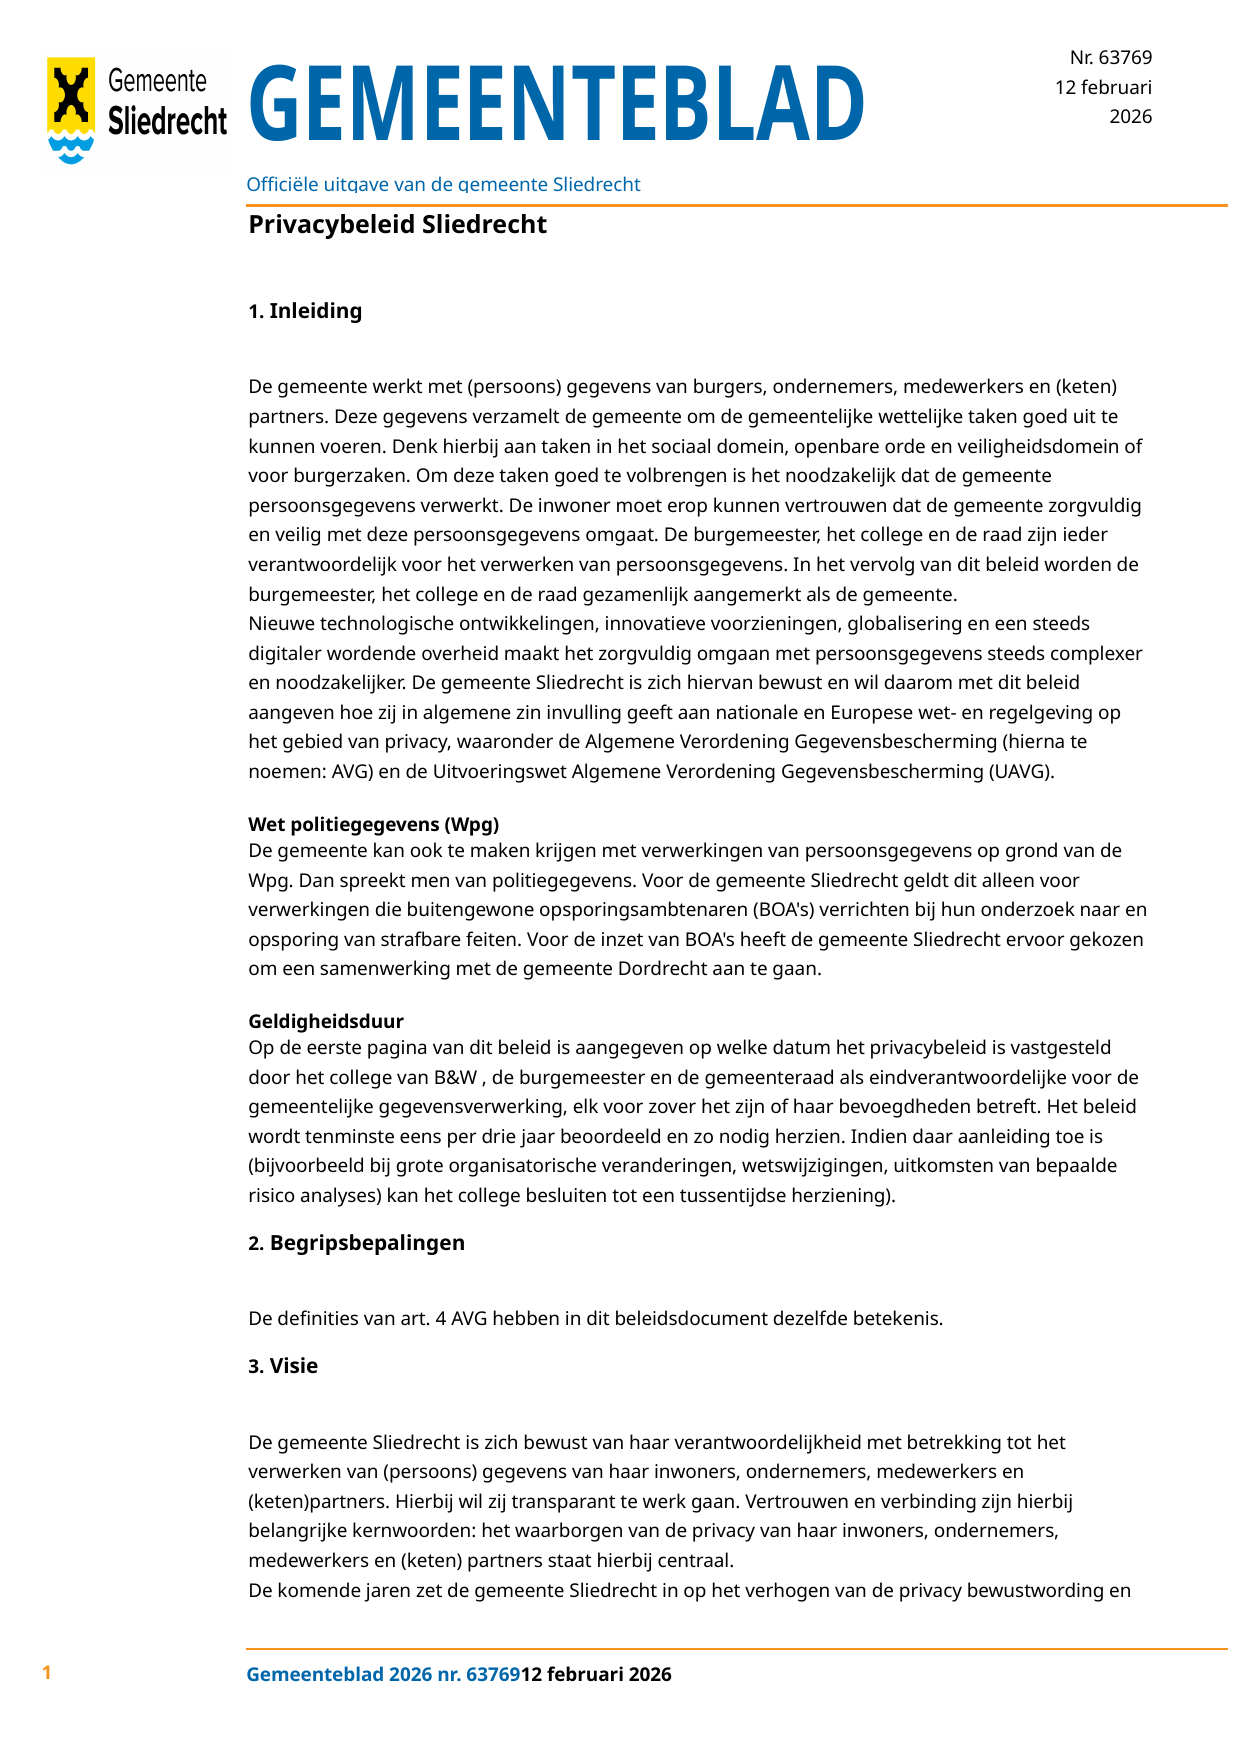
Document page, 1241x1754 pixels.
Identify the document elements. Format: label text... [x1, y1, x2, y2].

text De komende jaren zet de gemeente Sliedrecht in op het verhogen van de privacy bewustwording en [248, 1577, 1152, 1603]
text Geldigheidsduur [248, 1006, 1152, 1034]
text Op de eerste pagina van dit beleid is aangegeven op welke datum het privacybeleid is vastgesteld door het college van B&W , de burgemeester en de gemeenteraad als eindverantwoordelijke voor de gemeentelijke gegevensverwerking, elk voor zover het zijn of haar bevoegdheden betreft. Het beleid wordt tenminste eens per drie jaar beoordeeld en zo nodig herzien. Indien daar aanleiding toe is (bijvoorbeeld bij grote organisatorische veranderingen, wetswijzigingen, uitkomsten van bepaalde risico analyses) kan het college besluiten tot een tussentijdse herziening). [248, 1034, 1152, 1208]
text 3. Visie [248, 1351, 1152, 1380]
text Nieuwe technologische ontwikkelingen, innovatieve voorzieningen, globalisering en een steeds digitaler wordende overheid maakt het zorgvuldig omgaan met persoonsgegevens steeds complexer en noodzakelijker. De gemeente Sliedrecht is zich hiervan bewust en wil daarom met dit beleid aangeven hoe zij in algemene zin invulling geeft aan nationale en Europese wet- en regelgeving op het gebied van privacy, waaronder de Algemene Verordening Gegevensbescherming (hierna te noemen: AVG) en de Uitvoeringswet Algemene Verordening Gegevensbescherming (UAVG). [248, 610, 1152, 784]
text 2. Begripsbepalingen [248, 1228, 1152, 1256]
text De gemeente kan ook te maken krijgen met verwerkingen van persoonsgegevens op grond van de Wpg. Dan spreekt men van politiegegevens. Voor de gemeente Sliedrecht geldt dit alleen voor verwerkingen die buitengewone opsporingsambtenaren (BOA's) verrichten bij hun onderzoek naar en opsporing van strafbare feiten. Voor de inzet van BOA's heeft de gemeente Sliedrecht ervoor gekozen om een samenwerking met de gemeente Dordrecht aan te gaan. [248, 837, 1152, 981]
picture [41, 47, 231, 172]
text Wet politiegegevens (Wpg) [248, 809, 1152, 837]
text De definities van art. 4 AVG hebben in dit beleidsdocument dezelfde betekenis. [248, 1306, 1152, 1331]
text De gemeente Sliedrecht is zich bewust van haar verantwoordelijkheid met betrekking tot het verwerken van (persoons) gegevens van haar inwoners, ondernemers, medewerkers en (keten)partners. Hierbij wil zij transparant te werk gaan. Vertrouwen en verbinding zijn hierbij belangrijke kernwoorden: het waarborgen van de privacy van haar inwoners, ondernemers, medewerkers en (keten) partners staat hierbij centraal. [248, 1429, 1152, 1573]
text Privacybeleid Sliedrecht [248, 207, 1152, 241]
text 1. Inleiding [248, 296, 1152, 324]
text De gemeente werkt met (persoons) gegevens van burgers, ondernemers, medewerkers en (keten) partners. Deze gegevens verzamelt de gemeente om de gemeentelijke wettelijke taken goed uit te kunnen voeren. Denk hierbij aan taken in het sociaal domein, openbare orde en veiligheidsdomein of voor burgerzaken. Om deze taken goed te volbrengen is het noodzakelijk dat de gemeente persoonsgegevens verwerkt. De inwoner moet erop kunnen vertrouwen dat de gemeente zorgvuldig en veilig met deze persoonsgegevens omgaat. De burgemeester, het college en de raad zijn ieder verantwoordelijk voor het verwerken van persoonsgegevens. In het vervolg van dit beleid worden de burgemeester, het college en de raad gezamenlijk aangemerkt als de gemeente. [248, 374, 1152, 607]
